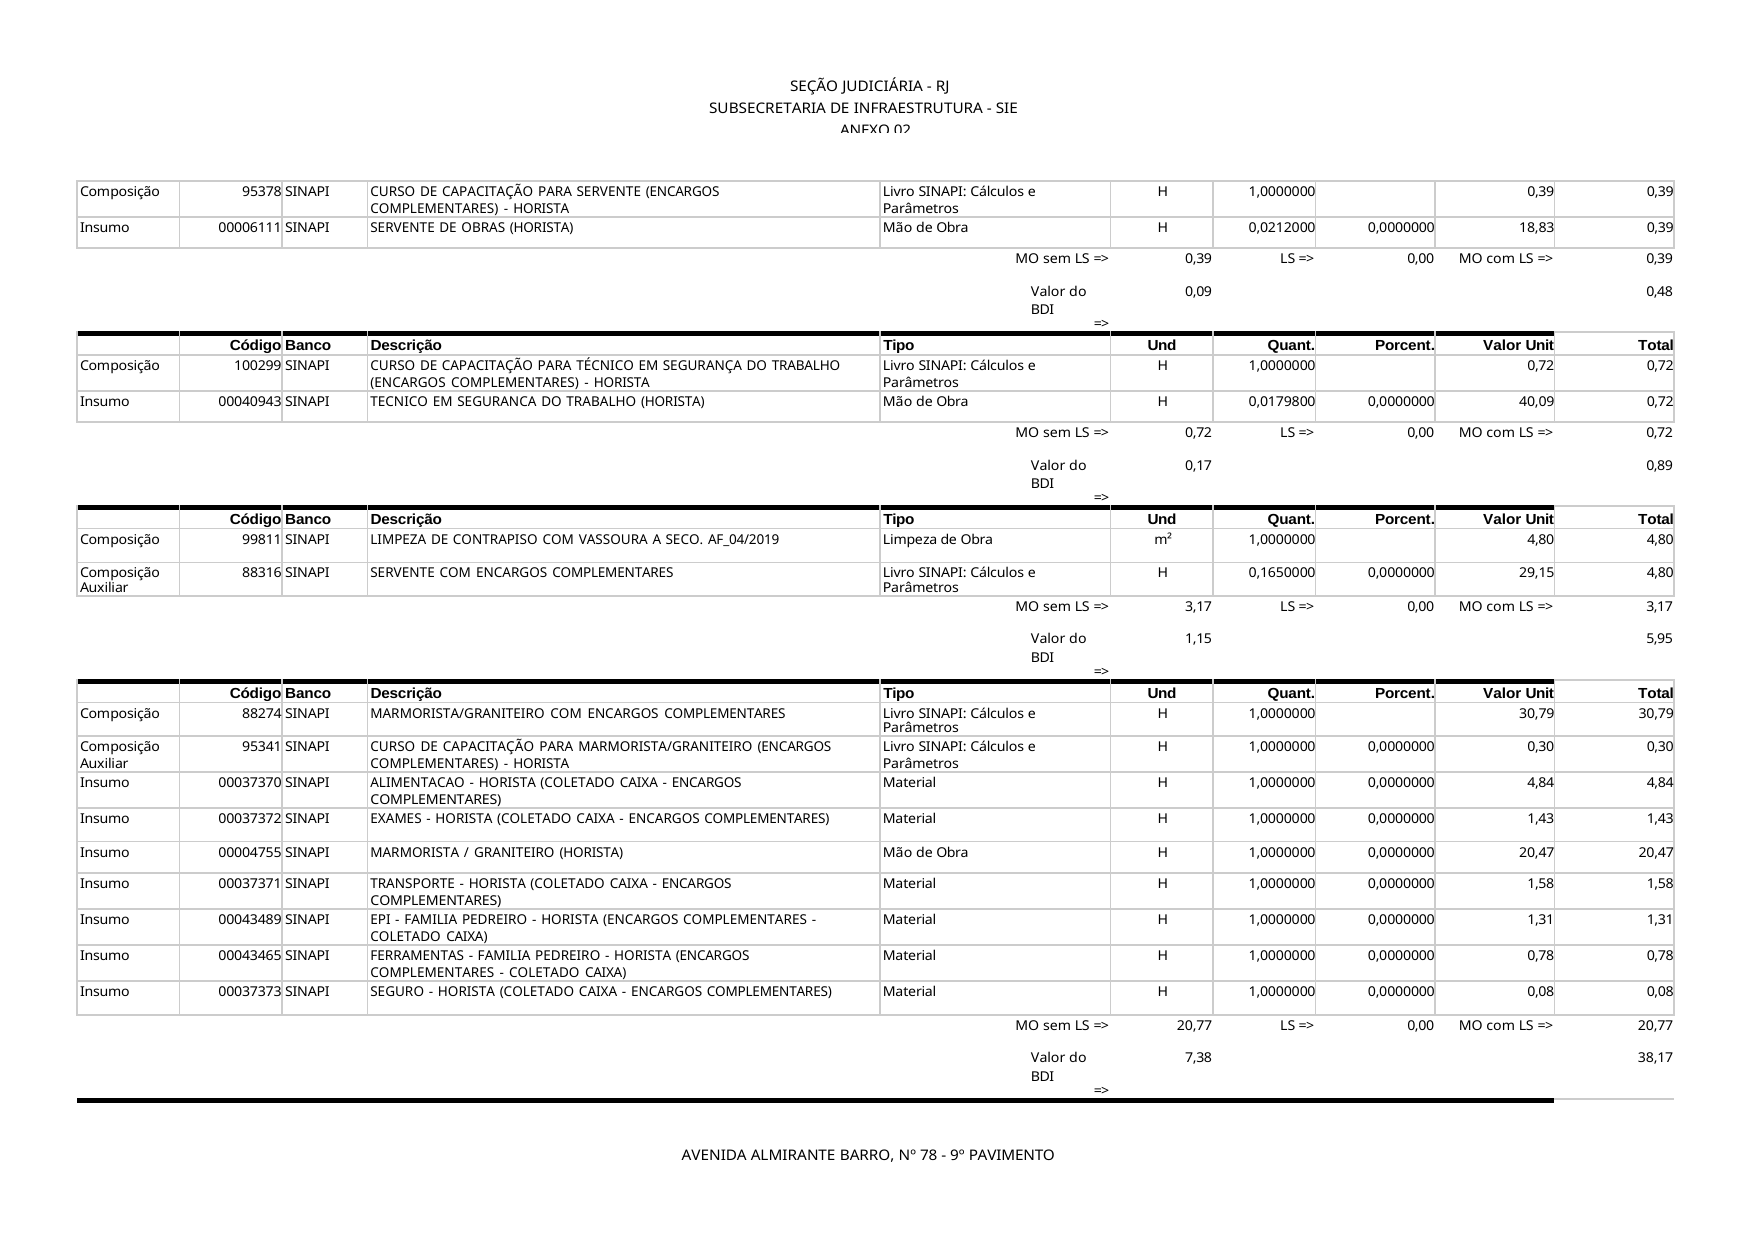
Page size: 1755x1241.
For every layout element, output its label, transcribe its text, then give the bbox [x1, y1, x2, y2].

table_cell Und [1111, 336, 1212, 354]
table_cell 00037373 [180, 982, 281, 1014]
table_cell [77, 249, 179, 272]
table_cell [282, 1039, 367, 1098]
table_header [1316, 182, 1434, 216]
table_header CURSO DE CAPACITAÇÃO PARA SERVENTE (ENCARGOS COMPLEMENTARES) - HORISTA [368, 182, 879, 216]
table_cell Valor do BDI => [880, 446, 1111, 505]
table_cell MARMORISTA / GRANITEIRO (HORISTA) [368, 842, 879, 872]
table_cell Material [881, 809, 1110, 841]
table_cell [367, 1016, 880, 1039]
table_cell 0,78 [1555, 946, 1673, 980]
table_cell 00004755 [180, 842, 281, 872]
table_cell SERVENTE COM ENCARGOS COMPLEMENTARES [368, 563, 879, 595]
table_cell SINAPI [283, 946, 367, 980]
table_cell [367, 423, 880, 446]
table_cell MO sem LS => [880, 423, 1111, 446]
table_cell 95341 [180, 737, 281, 771]
table_cell Insumo [78, 392, 179, 421]
table_cell SINAPI [283, 910, 367, 944]
table_cell SINAPI [283, 703, 367, 735]
table_cell H [1111, 703, 1212, 735]
table_cell Banco [283, 510, 367, 528]
table_cell Insumo [78, 842, 179, 872]
table_cell Quant. [1214, 336, 1315, 354]
table_cell 7,38 [1111, 1039, 1213, 1098]
table_cell 0,08 [1555, 982, 1673, 1014]
table_cell TRANSPORTE - HORISTA (COLETADO CAIXA - ENCARGOS COMPLEMENTARES) [368, 874, 879, 908]
table_cell MO com LS => [1435, 249, 1554, 272]
table_cell 20,47 [1555, 842, 1673, 872]
table_cell 00037371 [180, 874, 281, 908]
table_cell 99811 [180, 529, 281, 561]
table_cell MO com LS => [1435, 597, 1554, 620]
table_cell MO sem LS => [880, 249, 1111, 272]
table_cell 0,0000000 [1316, 737, 1434, 771]
table_cell H [1111, 982, 1212, 1014]
table_cell Livro SINAPI: Cálculos e Parâmetros [881, 737, 1110, 771]
table_cell H [1111, 356, 1212, 390]
table_header 0,39 [1555, 182, 1673, 216]
table_cell [1315, 620, 1435, 679]
table_cell Banco [283, 336, 367, 354]
table_cell [78, 510, 179, 528]
table_cell Material [881, 874, 1110, 908]
table_cell 00037372 [180, 809, 281, 841]
table_cell 1,0000000 [1214, 809, 1315, 841]
table_cell Insumo [78, 773, 179, 807]
table_cell 3,17 [1111, 597, 1213, 620]
table_cell [367, 620, 880, 679]
table_cell [1213, 273, 1315, 331]
table_cell H [1111, 392, 1212, 421]
table_cell 0,0000000 [1316, 946, 1434, 980]
table_cell H [1111, 910, 1212, 944]
table_cell FERRAMENTAS - FAMILIA PEDREIRO - HORISTA (ENCARGOS COMPLEMENTARES - COLETADO CAIXA) [368, 946, 879, 980]
table_cell 1,0000000 [1214, 874, 1315, 908]
table_cell 00006111 [180, 218, 281, 247]
table_cell SERVENTE DE OBRAS (HORISTA) [368, 218, 879, 247]
table_cell EPI - FAMILIA PEDREIRO - HORISTA (ENCARGOS COMPLEMENTARES - COLETADO CAIXA) [368, 910, 879, 944]
table_cell [367, 273, 880, 331]
table_cell 00040943 [180, 392, 281, 421]
table_cell [78, 684, 179, 702]
table_cell [282, 1016, 367, 1039]
table_cell MO com LS => [1435, 1016, 1554, 1039]
table_cell [180, 273, 282, 331]
table_cell 0,0000000 [1316, 392, 1434, 421]
table_header H [1111, 182, 1212, 216]
table_cell CURSO DE CAPACITAÇÃO PARA MARMORISTA/GRANITEIRO (ENCARGOS COMPLEMENTARES) - HORISTA [368, 737, 879, 771]
table_cell [282, 273, 367, 331]
table_cell 0,0000000 [1316, 982, 1434, 1014]
table_cell [78, 336, 179, 354]
table_cell ALIMENTACAO - HORISTA (COLETADO CAIXA - ENCARGOS COMPLEMENTARES) [368, 773, 879, 807]
table_cell Banco [283, 684, 367, 702]
table_cell Código [180, 684, 281, 702]
table_cell Material [881, 982, 1110, 1014]
table_cell EXAMES - HORISTA (COLETADO CAIXA - ENCARGOS COMPLEMENTARES) [368, 809, 879, 841]
table_cell Porcent. [1316, 336, 1434, 354]
table_cell 88274 [180, 703, 281, 735]
table_cell Mão de Obra [881, 392, 1110, 421]
table_cell [367, 597, 880, 620]
table_cell [77, 620, 179, 679]
table_cell SINAPI [283, 874, 367, 908]
table_cell SINAPI [283, 809, 367, 841]
table_cell Composição Auxiliar [78, 737, 179, 771]
table_cell SINAPI [283, 773, 367, 807]
table_cell 1,58 [1555, 874, 1673, 908]
table_cell Tipo [881, 336, 1110, 354]
table_cell 29,15 [1436, 563, 1554, 595]
table_cell [77, 423, 179, 446]
table_cell 1,43 [1555, 809, 1673, 841]
table_cell SINAPI [283, 737, 367, 771]
table_cell H [1111, 874, 1212, 908]
table_cell Insumo [78, 910, 179, 944]
table_cell 100299 [180, 356, 281, 390]
table_cell Código [180, 336, 281, 354]
table_cell 0,00 [1315, 423, 1435, 446]
table_cell 0,0000000 [1316, 563, 1434, 595]
table_cell Livro SINAPI: Cálculos e Parâmetros [881, 356, 1110, 390]
table_cell H [1111, 773, 1212, 807]
table_header 1,0000000 [1214, 182, 1315, 216]
table_cell [282, 446, 367, 505]
table_cell [180, 620, 282, 679]
table_cell 1,0000000 [1214, 982, 1315, 1014]
table_cell Insumo [78, 946, 179, 980]
table_cell 1,58 [1436, 874, 1554, 908]
table_cell 0,72 [1555, 356, 1673, 390]
table_cell Valor Unit [1436, 510, 1554, 528]
table_cell Total [1555, 507, 1673, 528]
table_cell [180, 1039, 282, 1098]
table_cell Valor Unit [1436, 684, 1554, 702]
table_cell [1315, 273, 1435, 331]
table_cell 0,39 [1554, 249, 1674, 272]
table_cell 40,09 [1436, 392, 1554, 421]
table_cell 3,17 [1554, 597, 1674, 620]
table_cell 1,0000000 [1214, 737, 1315, 771]
table_cell [1435, 620, 1554, 679]
table_cell Valor do BDI => [880, 620, 1111, 679]
table_cell 0,39 [1111, 249, 1213, 272]
table_cell Descrição [368, 510, 879, 528]
table_cell 0,0000000 [1316, 874, 1434, 908]
table_cell Porcent. [1316, 684, 1434, 702]
table_cell [77, 1039, 179, 1098]
table_cell 30,79 [1436, 703, 1554, 735]
table_cell [367, 446, 880, 505]
table_cell Porcent. [1316, 510, 1434, 528]
table_cell 1,0000000 [1214, 529, 1315, 561]
table_cell 0,00 [1315, 249, 1435, 272]
table_cell [1316, 529, 1434, 561]
table_cell 0,72 [1111, 423, 1213, 446]
table_cell 0,39 [1555, 218, 1673, 247]
table_cell [1435, 446, 1554, 505]
table_cell CURSO DE CAPACITAÇÃO PARA TÉCNICO EM SEGURANÇA DO TRABALHO (ENCARGOS COMPLEMENTARES) - HORISTA [368, 356, 879, 390]
table_cell [1213, 1039, 1315, 1098]
table_cell 0,1650000 [1214, 563, 1315, 595]
table_cell Limpeza de Obra [881, 529, 1110, 561]
table_cell [1315, 1039, 1435, 1098]
table_cell LS => [1213, 1016, 1315, 1039]
table_header Livro SINAPI: Cálculos e Parâmetros [881, 182, 1110, 216]
table_cell Código [180, 510, 281, 528]
table_cell 1,0000000 [1214, 773, 1315, 807]
table_cell Valor do BDI => [880, 1039, 1111, 1098]
table_cell 0,0000000 [1316, 910, 1434, 944]
table_cell 0,0212000 [1214, 218, 1315, 247]
table_cell Total [1555, 333, 1673, 354]
table_cell 0,0000000 [1316, 842, 1434, 872]
table_cell 18,83 [1436, 218, 1554, 247]
table_cell [282, 249, 367, 272]
table_cell LS => [1213, 249, 1315, 272]
table_cell 1,0000000 [1214, 910, 1315, 944]
table_cell 0,78 [1436, 946, 1554, 980]
table_cell 0,08 [1436, 982, 1554, 1014]
table_cell [367, 1039, 880, 1098]
table_cell 0,30 [1436, 737, 1554, 771]
table_cell Valor do BDI => [880, 273, 1111, 331]
table_cell [282, 597, 367, 620]
table_cell LIMPEZA DE CONTRAPISO COM VASSOURA A SECO. AF_04/2019 [368, 529, 879, 561]
table_cell H [1111, 946, 1212, 980]
table_cell Insumo [78, 218, 179, 247]
table_cell [180, 597, 282, 620]
table_cell 0,00 [1315, 1016, 1435, 1039]
table_cell [77, 597, 179, 620]
table_cell Material [881, 910, 1110, 944]
table_cell 0,17 [1111, 446, 1213, 505]
table_cell 1,0000000 [1214, 842, 1315, 872]
table_cell 1,0000000 [1214, 703, 1315, 735]
table_cell 5,95 [1554, 620, 1674, 679]
table_cell [180, 446, 282, 505]
table_cell LS => [1213, 423, 1315, 446]
table_cell Tipo [881, 510, 1110, 528]
table_cell SEGURO - HORISTA (COLETADO CAIXA - ENCARGOS COMPLEMENTARES) [368, 982, 879, 1014]
table_cell [282, 423, 367, 446]
table_cell 00037370 [180, 773, 281, 807]
table_cell Tipo [881, 684, 1110, 702]
table_cell 0,72 [1554, 423, 1674, 446]
table_cell [1316, 356, 1434, 390]
table_cell H [1111, 563, 1212, 595]
table_cell SINAPI [283, 529, 367, 561]
table_cell H [1111, 809, 1212, 841]
table_cell Descrição [368, 336, 879, 354]
table_cell Material [881, 773, 1110, 807]
table_cell Composição [78, 703, 179, 735]
table_cell 4,84 [1436, 773, 1554, 807]
table_cell 0,09 [1111, 273, 1213, 331]
table_cell [77, 1016, 179, 1039]
table_cell Quant. [1214, 510, 1315, 528]
table_cell Insumo [78, 809, 179, 841]
table_cell 1,31 [1555, 910, 1673, 944]
table_cell Total [1555, 681, 1673, 702]
table_cell [367, 249, 880, 272]
table_cell 38,17 [1554, 1039, 1674, 1098]
table_cell [1213, 620, 1315, 679]
table_cell 0,48 [1554, 273, 1674, 331]
table_cell Composição [78, 529, 179, 561]
table_cell Livro SINAPI: Cálculos e Parâmetros [881, 703, 1110, 735]
table_cell 00043465 [180, 946, 281, 980]
table_cell 4,80 [1436, 529, 1554, 561]
table_cell H [1111, 737, 1212, 771]
table_cell 0,89 [1554, 446, 1674, 505]
table_cell Insumo [78, 874, 179, 908]
table_cell 0,0000000 [1316, 773, 1434, 807]
table_cell [282, 620, 367, 679]
table_cell H [1111, 218, 1212, 247]
table_cell [180, 423, 282, 446]
table_cell [1435, 1039, 1554, 1098]
table_cell [180, 1016, 282, 1039]
table_cell 20,77 [1554, 1016, 1674, 1039]
table_cell 0,72 [1555, 392, 1673, 421]
table_cell MARMORISTA/GRANITEIRO COM ENCARGOS COMPLEMENTARES [368, 703, 879, 735]
table_cell 1,15 [1111, 620, 1213, 679]
table_cell SINAPI [283, 563, 367, 595]
table_cell Material [881, 946, 1110, 980]
table_cell [180, 249, 282, 272]
table_cell SINAPI [283, 982, 367, 1014]
table_cell 1,0000000 [1214, 946, 1315, 980]
table_cell SINAPI [283, 356, 367, 390]
table_cell 0,00 [1315, 597, 1435, 620]
table_cell [77, 273, 179, 331]
table_cell 0,0179800 [1214, 392, 1315, 421]
table_cell 0,0000000 [1316, 809, 1434, 841]
table_header 0,39 [1436, 182, 1554, 216]
table_cell 4,80 [1555, 563, 1673, 595]
table_cell 00043489 [180, 910, 281, 944]
table_cell Und [1111, 684, 1212, 702]
table_cell [1435, 273, 1554, 331]
table_cell 30,79 [1555, 703, 1673, 735]
table_cell [1315, 446, 1435, 505]
table_cell Composição Auxiliar [78, 563, 179, 595]
table_cell SINAPI [283, 392, 367, 421]
table_cell MO sem LS => [880, 1016, 1111, 1039]
table_cell 88316 [180, 563, 281, 595]
table_cell Und [1111, 510, 1212, 528]
table_cell 1,0000000 [1214, 356, 1315, 390]
table_cell Valor Unit [1436, 336, 1554, 354]
table_cell 20,47 [1436, 842, 1554, 872]
table_header Composição [78, 182, 179, 216]
table_cell TECNICO EM SEGURANCA DO TRABALHO (HORISTA) [368, 392, 879, 421]
table_cell 0,72 [1436, 356, 1554, 390]
table_header 95378 [180, 182, 281, 216]
table_cell Composição [78, 356, 179, 390]
table_header SINAPI [283, 182, 367, 216]
table_cell 4,80 [1555, 529, 1673, 561]
table_cell Insumo [78, 982, 179, 1014]
table_cell SINAPI [283, 842, 367, 872]
table_cell Quant. [1214, 684, 1315, 702]
table_cell [1213, 446, 1315, 505]
table_cell 1,31 [1436, 910, 1554, 944]
table_cell H [1111, 842, 1212, 872]
table_cell LS => [1213, 597, 1315, 620]
table_cell 4,84 [1555, 773, 1673, 807]
table_cell Mão de Obra [881, 842, 1110, 872]
table_cell 0,30 [1555, 737, 1673, 771]
table_cell MO com LS => [1435, 423, 1554, 446]
table_cell SINAPI [283, 218, 367, 247]
table_cell Livro SINAPI: Cálculos e Parâmetros [881, 563, 1110, 595]
table_cell Descrição [368, 684, 879, 702]
table_cell 0,0000000 [1316, 218, 1434, 247]
table_cell 20,77 [1111, 1016, 1213, 1039]
table_cell MO sem LS => [880, 597, 1111, 620]
table_cell Mão de Obra [881, 218, 1110, 247]
table_cell [77, 446, 179, 505]
table_cell 1,43 [1436, 809, 1554, 841]
table_cell m² [1111, 529, 1212, 561]
table_cell [1316, 703, 1434, 735]
